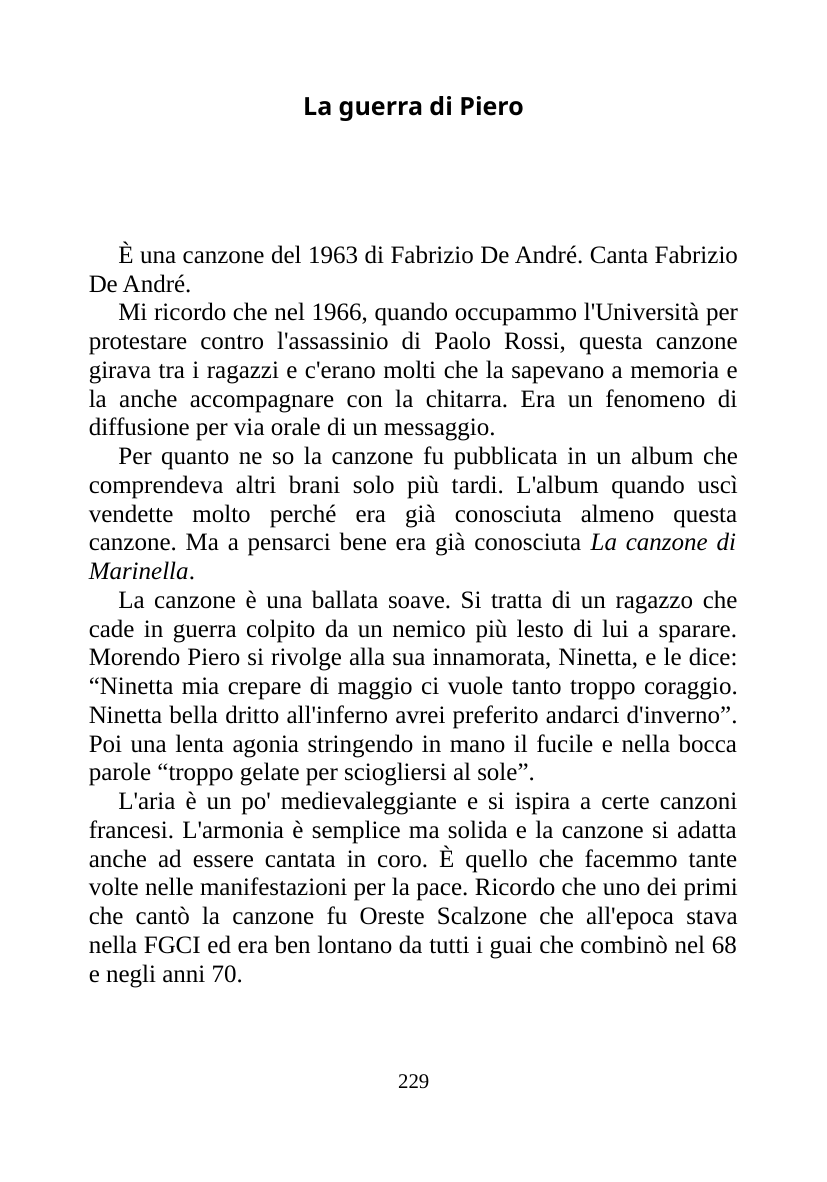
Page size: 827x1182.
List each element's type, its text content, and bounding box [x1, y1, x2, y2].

subtitle La guerra di Piero [88, 88, 738, 123]
text L'aria è un po' medievaleggiante e si ispira a certe canzoni francesi. L'armonia è semplice ma solida e la canzone si adatta anche ad essere cantata in coro. È quello che facemmo tante volte nelle manifestazioni per la pace. Ricordo che uno dei primi che cantò la canzone fu Oreste Scalzone che all'epoca stava nella FGCI ed era ben lontano da tutti i guai che combinò nel 68 e negli anni 70. [88, 786, 738, 987]
text Per quanto ne so la canzone fu pubblicata in un album che comprendeva altri brani solo più tardi. L'album quando uscì vendette molto perché era già conosciuta almeno questa canzone. Ma a pensarci bene era già conosciuta La canzone di Marinella. [88, 441, 738, 585]
text Mi ricordo che nel 1966, quando occupammo l'Università per protestare contro l'assassinio di Paolo Rossi, questa canzone girava tra i ragazzi e c'erano molti che la sapevano a memoria e la anche accompagnare con la chitarra. Era un fenomeno di diffusione per via orale di un messaggio. [88, 297, 738, 441]
text La canzone è una ballata soave. Si tratta di un ragazzo che cade in guerra colpito da un nemico più lesto di lui a sparare. Morendo Piero si rivolge alla sua innamorata, Ninetta, e le dice: “Ninetta mia crepare di maggio ci vuole tanto troppo coraggio. Ninetta bella dritto all'inferno avrei preferito andarci d'inverno”. Poi una lenta agonia stringendo in mano il fucile e nella bocca parole “troppo gelate per sciogliersi al sole”. [88, 585, 738, 786]
text È una canzone del 1963 di Fabrizio De André. Canta Fabrizio De André. [88, 240, 738, 297]
